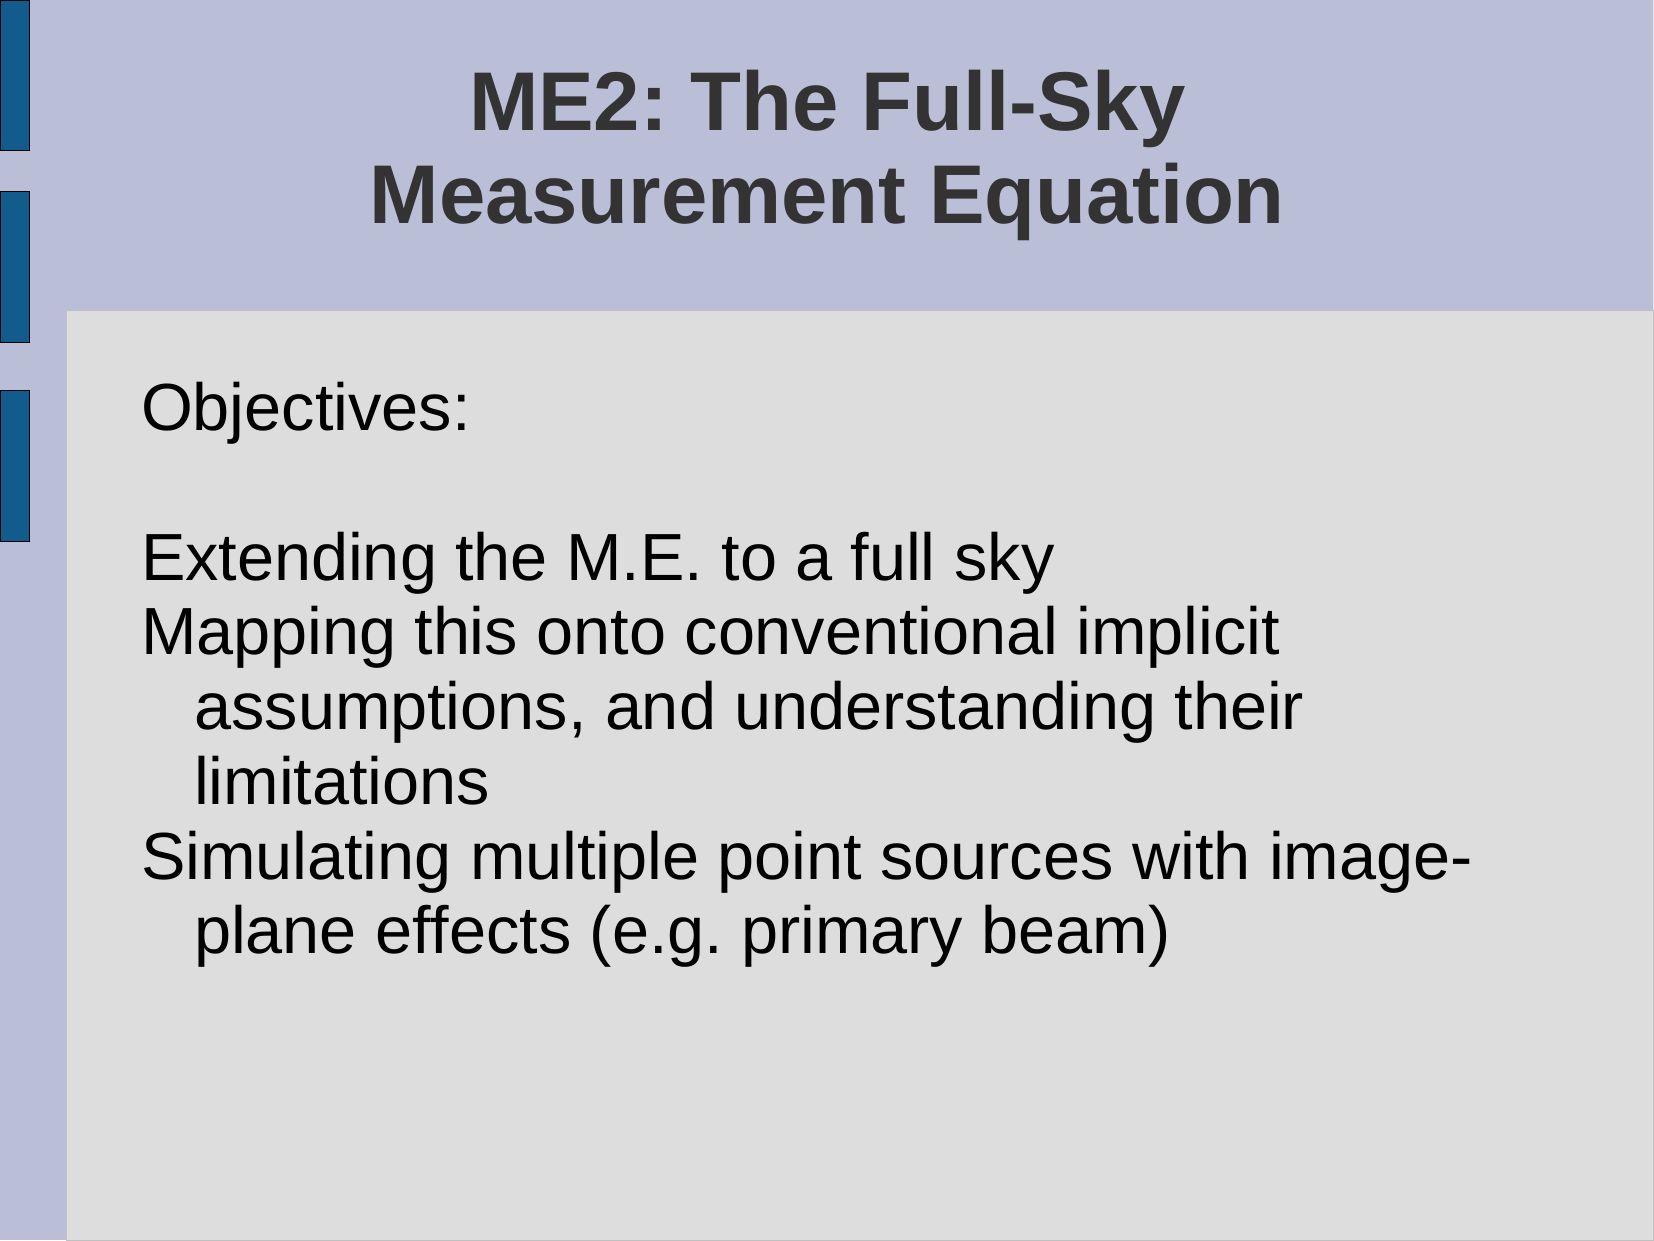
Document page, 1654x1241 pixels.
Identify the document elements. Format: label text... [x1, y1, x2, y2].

title ME2: The Full-Sky Measurement Equation [121, 49, 1534, 341]
list Objectives: Extending the M.E. to a full sky Mapping this onto conventional implicit assumptions, and understanding their limitations Simulating multiple point sources with image-plane effects (e.g. primary beam) [123, 370, 1536, 1152]
